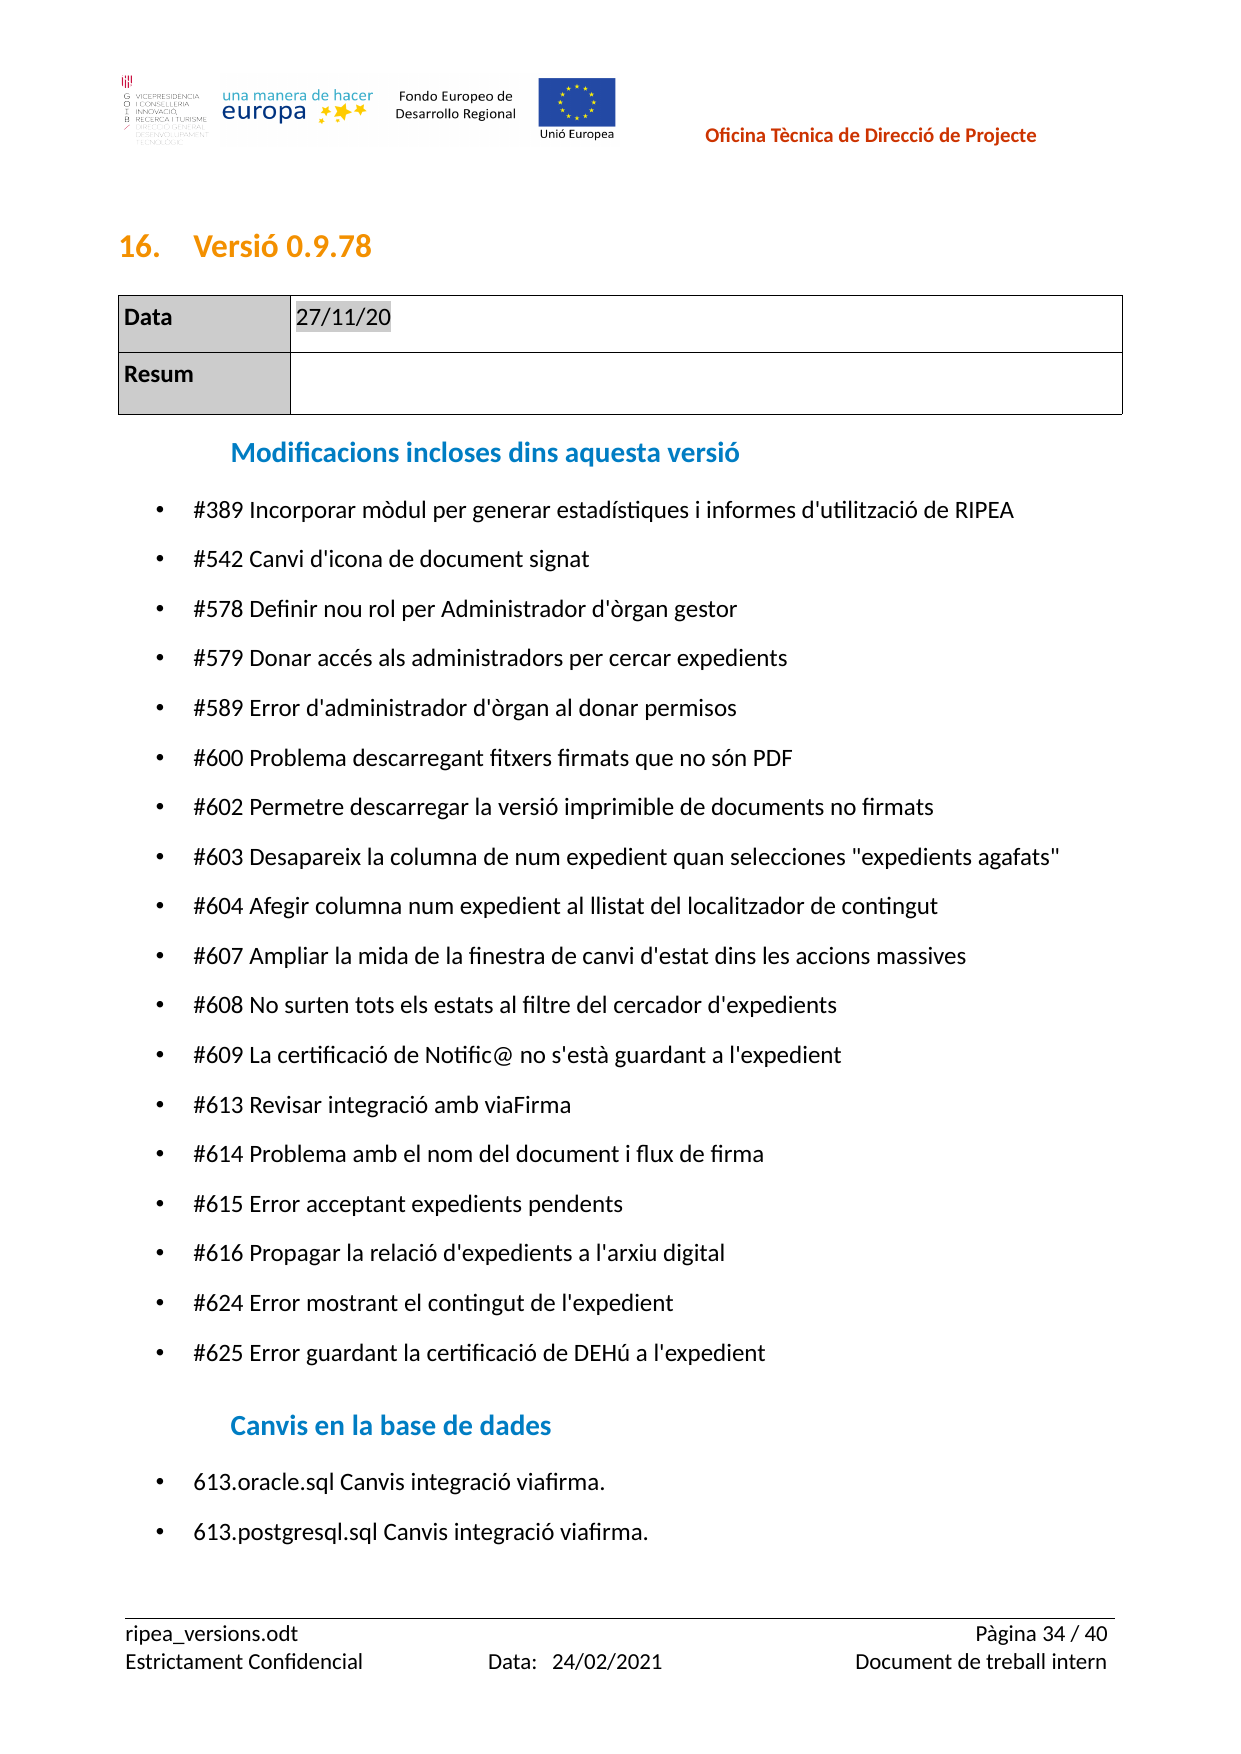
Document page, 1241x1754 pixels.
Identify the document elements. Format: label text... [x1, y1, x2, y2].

list #578 Definir nou rol per Administrador d'òrgan gestor [156, 593, 1122, 623]
list #603 Desapareix la columna de num expedient quan selecciones "expedients agafats" [156, 841, 1122, 871]
table_cell Resum [119, 353, 290, 414]
list #607 Ampliar la mida de la finestra de canvi d'estat dins les accions massives [156, 940, 1122, 971]
subtitle Canvis en la base de dades [153, 1407, 1122, 1442]
list 613.postgresql.sql Canvis integració viafirma. [156, 1516, 1122, 1546]
list 613.oracle.sql Canvis integració viafirma. [156, 1466, 1122, 1497]
list #602 Permetre descarregar la versió imprimible de documents no firmats [156, 791, 1122, 822]
list #613 Revisar integració amb viaFirma [156, 1089, 1122, 1119]
table_cell [291, 353, 1122, 414]
list #589 Error d'administrador d'òrgan al donar permisos [156, 692, 1122, 723]
subtitle Versió 0.9.78 [118, 225, 1122, 266]
list #615 Error acceptant expedients pendents [156, 1188, 1122, 1218]
list #609 La certificació de Notific@ no s'està guardant a l'expedient [156, 1039, 1122, 1070]
list #616 Propagar la relació d'expedients a l'arxiu digital [156, 1237, 1122, 1268]
picture [219, 73, 621, 147]
list #614 Problema amb el nom del document i flux de firma [156, 1138, 1122, 1169]
list #604 Afegir columna num expedient al llistat del localitzador de contingut [156, 890, 1122, 921]
list #600 Problema descarregant fitxers firmats que no són PDF [156, 742, 1122, 772]
list #625 Error guardant la certificació de DEHú a l'expedient [156, 1337, 1122, 1367]
subtitle Modificacions incloses dins aquesta versió [153, 434, 1122, 470]
table_header 27/11/20 [291, 296, 1122, 352]
table_header Data [119, 296, 290, 352]
list #389 Incorporar mòdul per generar estadístiques i informes d'utilització de RIPEA [156, 494, 1122, 524]
picture [118, 73, 213, 147]
list #608 No surten tots els estats al filtre del cercador d'expedients [156, 989, 1122, 1020]
list #624 Error mostrant el contingut de l'expedient [156, 1287, 1122, 1318]
list #579 Donar accés als administradors per cercar expedients [156, 642, 1122, 673]
list #542 Canvi d'icona de document signat [156, 543, 1122, 574]
